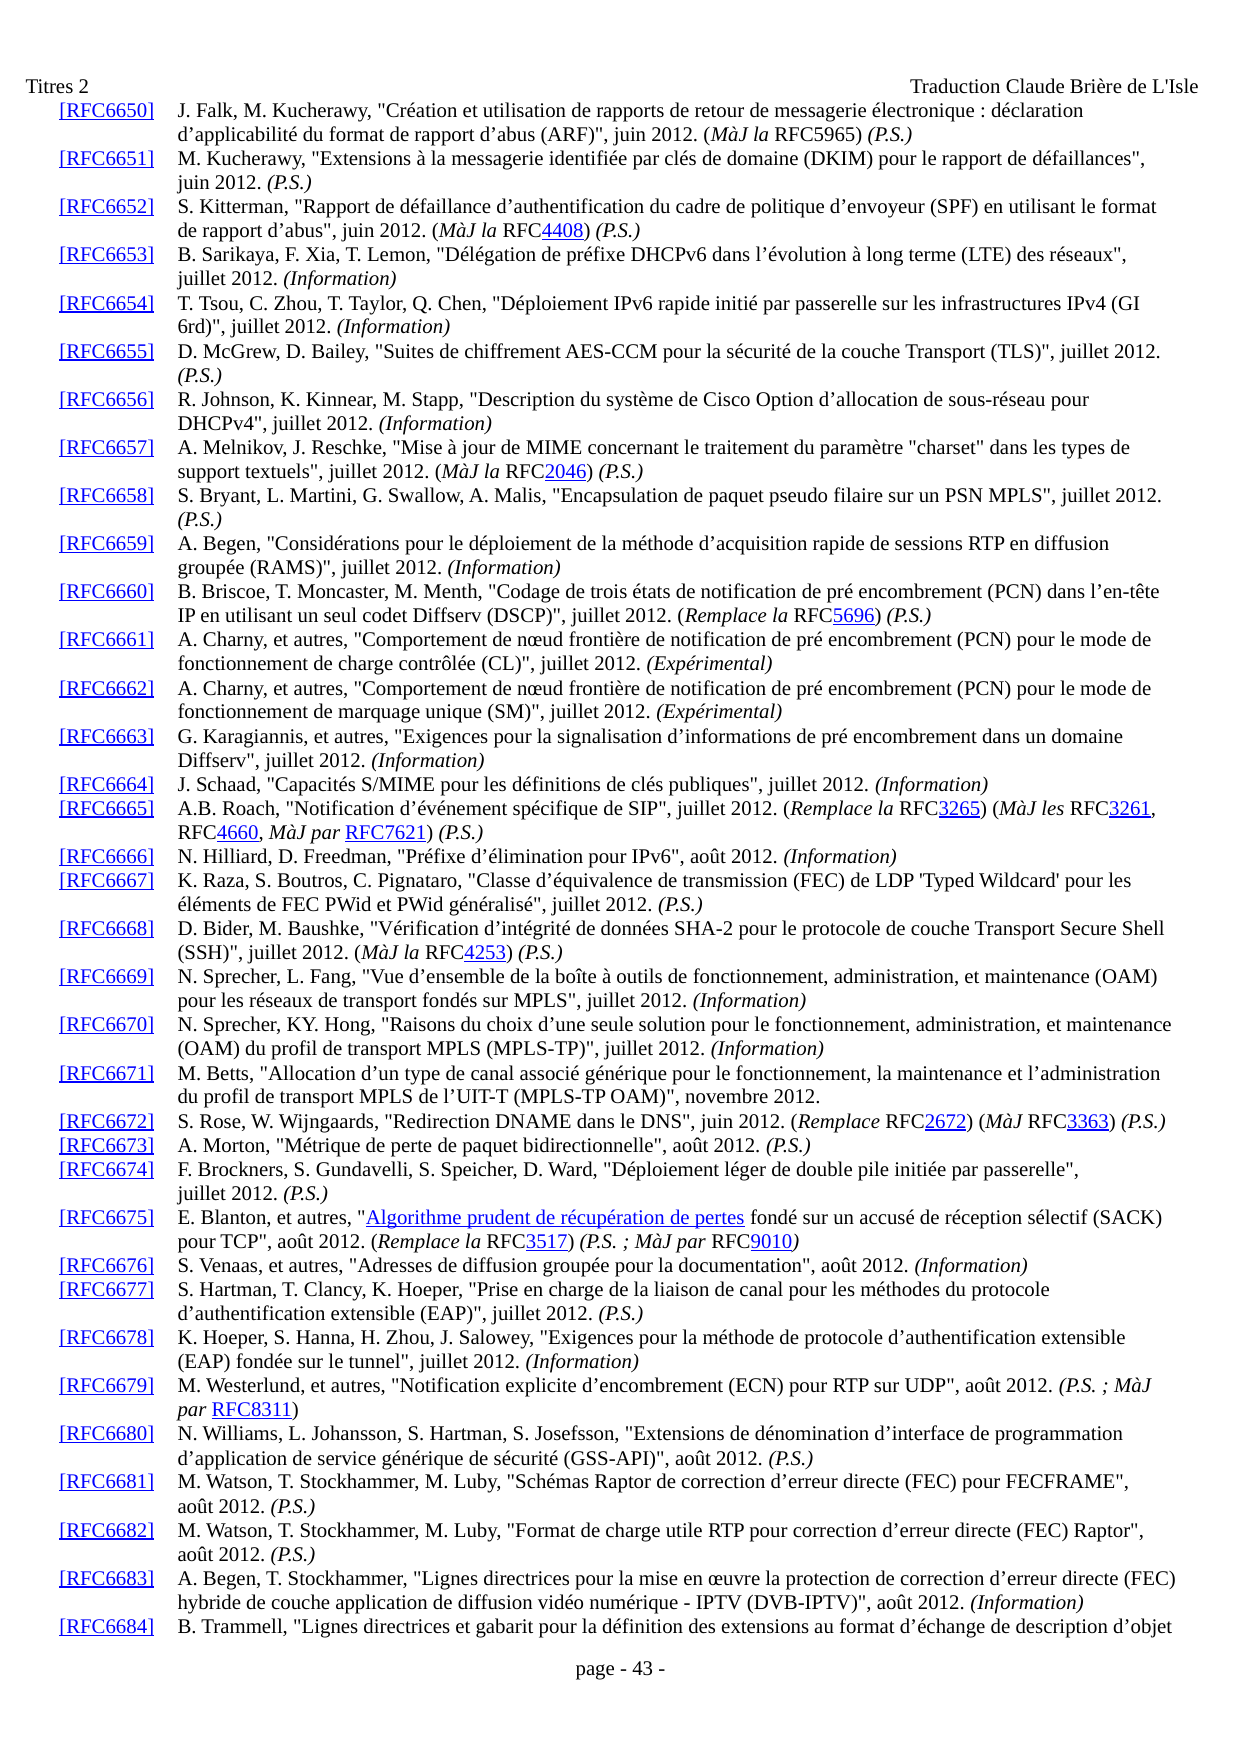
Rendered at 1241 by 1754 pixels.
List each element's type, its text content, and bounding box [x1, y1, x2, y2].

text [RFC6658] S. Bryant, L. Martini, G. Swallow, A. Malis, "Encapsulation de paquet pseudo filaire sur un PSN MPLS", juillet 2012. (P.S.) [59, 483, 1181, 531]
text [RFC6668] D. Bider, M. Baushke, "Vérification d’intégrité de données SHA-2 pour le protocole de couche Transport Secure Shell (SSH)", juillet 2012. (MàJ la RFC4253) (P.S.) [59, 916, 1181, 964]
text [RFC6650] J. Falk, M. Kucherawy, "Création et utilisation de rapports de retour de messagerie électronique : déclaration d’applicabilité du format de rapport d’abus (ARF)", juin 2012. (MàJ la RFC5965) (P.S.) [59, 98, 1181, 146]
text [RFC6670] N. Sprecher, KY. Hong, "Raisons du choix d’une seule solution pour le fonctionnement, administration, et maintenance (OAM) du profil de transport MPLS (MPLS-TP)", juillet 2012. (Information) [59, 1012, 1181, 1060]
text [RFC6680] N. Williams, L. Johansson, S. Hartman, S. Josefsson, "Extensions de dénomination d’interface de programmation d’application de service générique de sécurité (GSS-API)", août 2012. (P.S.) [59, 1421, 1181, 1469]
text [RFC6663] G. Karagiannis, et autres, "Exigences pour la signalisation d’informations de pré encombrement dans un domaine Diffserv", juillet 2012. (Information) [59, 723, 1181, 772]
text [RFC6673] A. Morton, "Métrique de perte de paquet bidirectionnelle", août 2012. (P.S.) [59, 1133, 1181, 1157]
text [RFC6661] A. Charny, et autres, "Comportement de nœud frontière de notification de pré encombrement (PCN) pour le mode de fonctionnement de charge contrôlée (CL)", juillet 2012. (Expérimental) [59, 627, 1181, 675]
text [RFC6679] M. Westerlund, et autres, "Notification explicite d’encombrement (ECN) pour RTP sur UDP", août 2012. (P.S. ; MàJ par RFC8311) [59, 1373, 1181, 1421]
text [RFC6676] S. Venaas, et autres, "Adresses de diffusion groupée pour la documentation", août 2012. (Information) [59, 1253, 1181, 1277]
text [RFC6675] E. Blanton, et autres, "Algorithme prudent de récupération de pertes fondé sur un accusé de réception sélectif (SACK) pour TCP", août 2012. (Remplace la RFC3517) (P.S. ; MàJ par RFC9010) [59, 1205, 1181, 1253]
text [RFC6659] A. Begen, "Considérations pour le déploiement de la méthode d’acquisition rapide de sessions RTP en diffusion groupée (RAMS)", juillet 2012. (Information) [59, 531, 1181, 579]
text [RFC6667] K. Raza, S. Boutros, C. Pignataro, "Classe d’équivalence de transmission (FEC) de LDP 'Typed Wildcard' pour les éléments de FEC PWid et PWid généralisé", juillet 2012. (P.S.) [59, 868, 1181, 916]
text [RFC6669] N. Sprecher, L. Fang, "Vue d’ensemble de la boîte à outils de fonctionnement, administration, et maintenance (OAM) pour les réseaux de transport fondés sur MPLS", juillet 2012. (Information) [59, 964, 1181, 1012]
text [RFC6684] B. Trammell, "Lignes directrices et gabarit pour la définition des extensions au format d’échange de description d’objet [59, 1614, 1181, 1638]
text [RFC6665] A.B. Roach, "Notification d’événement spécifique de SIP", juillet 2012. (Remplace la RFC3265) (MàJ les RFC3261, RFC4660, MàJ par RFC7621) (P.S.) [59, 796, 1181, 844]
text [RFC6657] A. Melnikov, J. Reschke, "Mise à jour de MIME concernant le traitement du paramètre "charset" dans les types de support textuels", juillet 2012. (MàJ la RFC2046) (P.S.) [59, 435, 1181, 483]
text [RFC6671] M. Betts, "Allocation d’un type de canal associé générique pour le fonctionnement, la maintenance et l’administration du profil de transport MPLS de l’UIT-T (MPLS-TP OAM)", novembre 2012. [59, 1060, 1181, 1108]
text [RFC6651] M. Kucherawy, "Extensions à la messagerie identifiée par clés de domaine (DKIM) pour le rapport de défaillances", juin 2012. (P.S.) [59, 146, 1181, 194]
text [RFC6681] M. Watson, T. Stockhammer, M. Luby, "Schémas Raptor de correction d’erreur directe (FEC) pour FECFRAME", août 2012. (P.S.) [59, 1469, 1181, 1518]
text [RFC6656] R. Johnson, K. Kinnear, M. Stapp, "Description du système de Cisco Option d’allocation de sous-réseau pour DHCPv4", juillet 2012. (Information) [59, 387, 1181, 435]
text [RFC6682] M. Watson, T. Stockhammer, M. Luby, "Format de charge utile RTP pour correction d’erreur directe (FEC) Raptor", août 2012. (P.S.) [59, 1518, 1181, 1566]
text [RFC6660] B. Briscoe, T. Moncaster, M. Menth, "Codage de trois états de notification de pré encombrement (PCN) dans l’en-tête IP en utilisant un seul codet Diffserv (DSCP)", juillet 2012. (Remplace la RFC5696) (P.S.) [59, 579, 1181, 627]
text [RFC6653] B. Sarikaya, F. Xia, T. Lemon, "Délégation de préfixe DHCPv6 dans l’évolution à long terme (LTE) des réseaux", juillet 2012. (Information) [59, 242, 1181, 290]
text [RFC6672] S. Rose, W. Wijngaards, "Redirection DNAME dans le DNS", juin 2012. (Remplace RFC2672) (MàJ RFC3363) (P.S.) [59, 1108, 1181, 1133]
text [RFC6654] T. Tsou, C. Zhou, T. Taylor, Q. Chen, "Déploiement IPv6 rapide initié par passerelle sur les infrastructures IPv4 (GI 6rd)", juillet 2012. (Information) [59, 290, 1181, 338]
text [RFC6662] A. Charny, et autres, "Comportement de nœud frontière de notification de pré encombrement (PCN) pour le mode de fonctionnement de marquage unique (SM)", juillet 2012. (Expérimental) [59, 675, 1181, 723]
text [RFC6677] S. Hartman, T. Clancy, K. Hoeper, "Prise en charge de la liaison de canal pour les méthodes du protocole d’authentification extensible (EAP)", juillet 2012. (P.S.) [59, 1277, 1181, 1325]
text [RFC6652] S. Kitterman, "Rapport de défaillance d’authentification du cadre de politique d’envoyeur (SPF) en utilisant le format de rapport d’abus", juin 2012. (MàJ la RFC4408) (P.S.) [59, 194, 1181, 242]
text [RFC6666] N. Hilliard, D. Freedman, "Préfixe d’élimination pour IPv6", août 2012. (Information) [59, 844, 1181, 868]
text [RFC6683] A. Begen, T. Stockhammer, "Lignes directrices pour la mise en œuvre la protection de correction d’erreur directe (FEC) hybride de couche application de diffusion vidéo numérique - IPTV (DVB-IPTV)", août 2012. (Information) [59, 1566, 1181, 1614]
text [RFC6655] D. McGrew, D. Bailey, "Suites de chiffrement AES-CCM pour la sécurité de la couche Transport (TLS)", juillet 2012. (P.S.) [59, 338, 1181, 387]
text [RFC6674] F. Brockners, S. Gundavelli, S. Speicher, D. Ward, "Déploiement léger de double pile initiée par passerelle", juillet 2012. (P.S.) [59, 1157, 1181, 1205]
text [RFC6664] J. Schaad, "Capacités S/MIME pour les définitions de clés publiques", juillet 2012. (Information) [59, 772, 1181, 796]
text [RFC6678] K. Hoeper, S. Hanna, H. Zhou, J. Salowey, "Exigences pour la méthode de protocole d’authentification extensible (EAP) fondée sur le tunnel", juillet 2012. (Information) [59, 1325, 1181, 1373]
